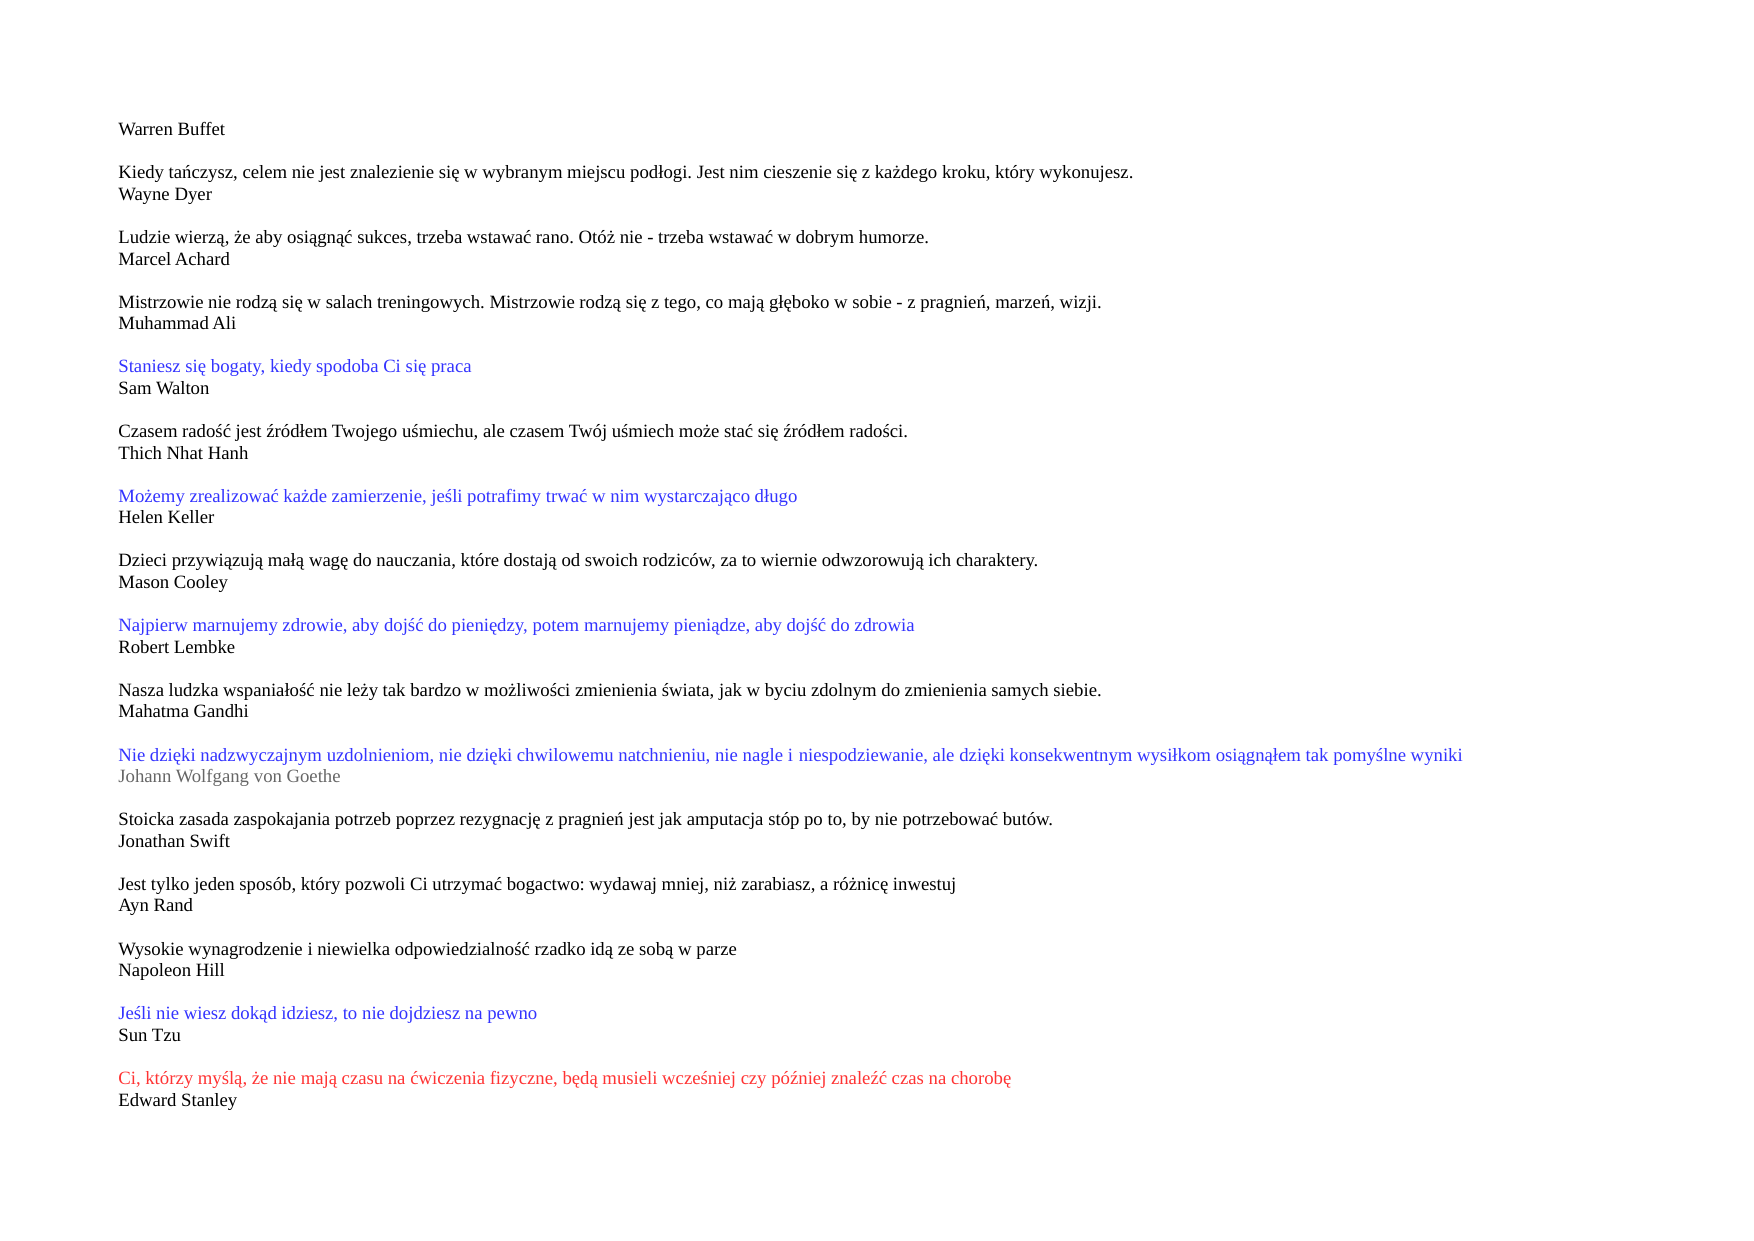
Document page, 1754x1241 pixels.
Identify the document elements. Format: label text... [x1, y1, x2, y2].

text Czasem radość jest źródłem Twojego uśmiechu, ale czasem Twój uśmiech może stać się źródłem radości. [118, 420, 1636, 442]
text Ci, którzy myślą, że nie mają czasu na ćwiczenia fizyczne, będą musieli wcześniej czy później znaleźć czas na chorobę [118, 1067, 1636, 1088]
text Napoleon Hill [118, 959, 1636, 981]
text Ludzie wierzą, że aby osiągnąć sukces, trzeba wstawać rano. Otóż nie - trzeba wstawać w dobrym humorze. [118, 226, 1636, 247]
text Wayne Dyer [118, 183, 1636, 204]
text Kiedy tańczysz, celem nie jest znalezienie się w wybranym miejscu podłogi. Jest nim cieszenie się z każdego kroku, który wykonujesz. [118, 161, 1636, 183]
text Mason Cooley [118, 571, 1636, 592]
text Jonathan Swift [118, 830, 1636, 851]
text Sam Walton [118, 377, 1636, 398]
text Edward Stanley [118, 1088, 1636, 1110]
text Muhammad Ali [118, 312, 1636, 334]
text Stoicka zasada zaspokajania potrzeb poprzez rezygnację z pragnień jest jak amputacja stóp po to, by nie potrzebować butów. [118, 808, 1636, 830]
text Wysokie wynagrodzenie i niewielka odpowiedzialność rzadko idą ze sobą w parze [118, 937, 1636, 959]
text Johann Wolfgang von Goethe [118, 765, 1636, 787]
text Staniesz się bogaty, kiedy spodoba Ci się praca [118, 355, 1636, 377]
text Ayn Rand [118, 894, 1636, 916]
text Warren Buffet [118, 118, 1636, 140]
text Dzieci przywiązują małą wagę do nauczania, które dostają od swoich rodziców, za to wiernie odwzorowują ich charaktery. [118, 549, 1636, 571]
text Thich Nhat Hanh [118, 442, 1636, 463]
text Nasza ludzka wspaniałość nie leży tak bardzo w możliwości zmienienia świata, jak w byciu zdolnym do zmienienia samych siebie. [118, 679, 1636, 700]
text Mahatma Gandhi [118, 700, 1636, 722]
text Jeśli nie wiesz dokąd idziesz, to nie dojdziesz na pewno [118, 1002, 1636, 1024]
text Jest tylko jeden sposób, który pozwoli Ci utrzymać bogactwo: wydawaj mniej, niż zarabiasz, a różnicę inwestuj [118, 873, 1636, 894]
text Robert Lembke [118, 636, 1636, 657]
text Marcel Achard [118, 247, 1636, 269]
text Możemy zrealizować każde zamierzenie, jeśli potrafimy trwać w nim wystarczająco długo [118, 485, 1636, 506]
text Sun Tzu [118, 1024, 1636, 1045]
text Najpierw marnujemy zdrowie, aby dojść do pieniędzy, potem marnujemy pieniądze, aby dojść do zdrowia [118, 614, 1636, 636]
text Mistrzowie nie rodzą się w salach treningowych. Mistrzowie rodzą się z tego, co mają głęboko w sobie - z pragnień, marzeń, wizji. [118, 291, 1636, 312]
text Helen Keller [118, 506, 1636, 528]
text Nie dzięki nadzwyczajnym uzdolnieniom, nie dzięki chwilowemu natchnieniu, nie nagle i niespodziewanie, ale dzięki konsekwentnym wysiłkom osiągnąłem tak pomyślne wyniki [118, 743, 1636, 765]
